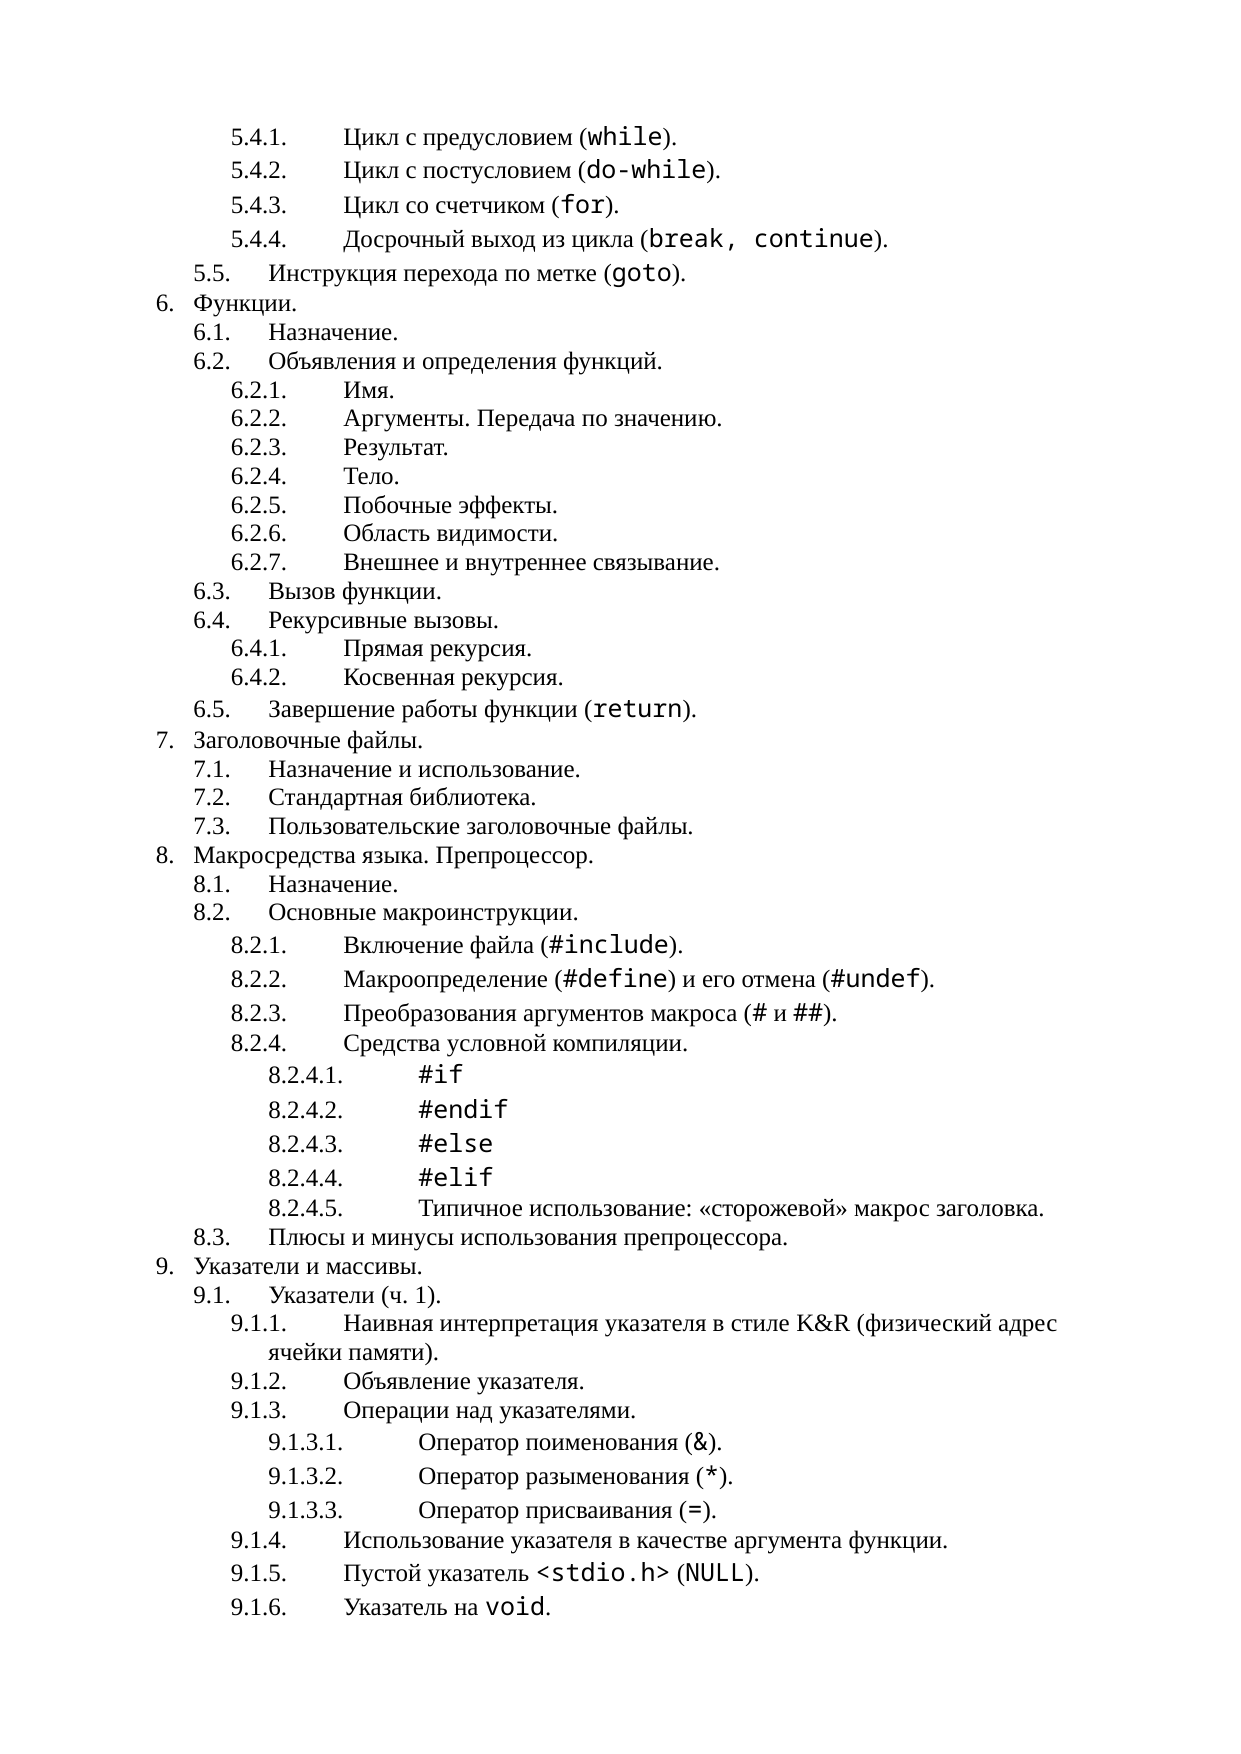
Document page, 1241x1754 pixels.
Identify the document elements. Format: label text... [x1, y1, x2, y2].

list Преобразования аргументов макроса (# и ##). [231, 994, 1122, 1028]
list Функции. [156, 288, 1122, 317]
list Результат. [231, 432, 1122, 461]
list Завершение работы функции (return). [193, 691, 1122, 725]
list Назначение и использование. [193, 754, 1122, 782]
list Инструкция перехода по метке (goto). [193, 254, 1122, 288]
list Включение файла (#include). [231, 926, 1122, 960]
list Цикл со счетчиком (for). [231, 186, 1122, 220]
list #else [268, 1125, 1122, 1159]
list Тело. [231, 461, 1122, 490]
list Типичное использование: «сторожевой» макрос заголовка. [268, 1193, 1122, 1222]
list Основные макроинструкции. [193, 897, 1122, 926]
list #elif [268, 1159, 1122, 1193]
list Прямая рекурсия. [231, 633, 1122, 662]
list Средства условной компиляции. [231, 1028, 1122, 1057]
list Цикл с постусловием (do-while). [231, 152, 1122, 186]
list #endif [268, 1091, 1122, 1125]
list Заголовочные файлы. [156, 725, 1122, 754]
list Макроопределение (#define) и его отмена (#undef). [231, 960, 1122, 994]
list Операции над указателями. [231, 1395, 1122, 1423]
list Побочные эффекты. [231, 490, 1122, 518]
list Назначение. [193, 869, 1122, 897]
list Имя. [231, 375, 1122, 403]
list Указатели и массивы. [156, 1251, 1122, 1280]
list Внешнее и внутреннее связывание. [231, 547, 1122, 576]
list Стандартная библиотека. [193, 782, 1122, 811]
list Косвенная рекурсия. [231, 662, 1122, 691]
list Использование указателя в качестве аргумента функции. [231, 1526, 1122, 1554]
list Указатель на void. [231, 1588, 1122, 1622]
list Объявление указателя. [231, 1366, 1122, 1395]
list Досрочный выход из цикла (break, continue). [231, 220, 1122, 254]
list Оператор поименования (&). [268, 1423, 1122, 1457]
list Пользовательские заголовочные файлы. [193, 811, 1122, 840]
list Макросредства языка. Препроцессор. [156, 840, 1122, 869]
list Пустой указатель <stdio.h> (NULL). [231, 1554, 1122, 1588]
list Плюсы и минусы использования препроцессора. [193, 1222, 1122, 1251]
list Цикл с предусловием (while). [231, 118, 1122, 152]
list Указатели (ч. 1). [193, 1280, 1122, 1308]
list Назначение. [193, 317, 1122, 346]
list #if [268, 1057, 1122, 1091]
list Оператор разыменования (*). [268, 1457, 1122, 1492]
list Рекурсивные вызовы. [193, 605, 1122, 633]
list Область видимости. [231, 518, 1122, 547]
list Аргументы. Передача по значению. [231, 403, 1122, 432]
list Оператор присваивания (=). [268, 1492, 1122, 1526]
list Наивная интерпретация указателя в стиле K&R (физический адрес ячейки памяти). [231, 1308, 1122, 1366]
list Вызов функции. [193, 576, 1122, 605]
list Объявления и определения функций. [193, 346, 1122, 375]
